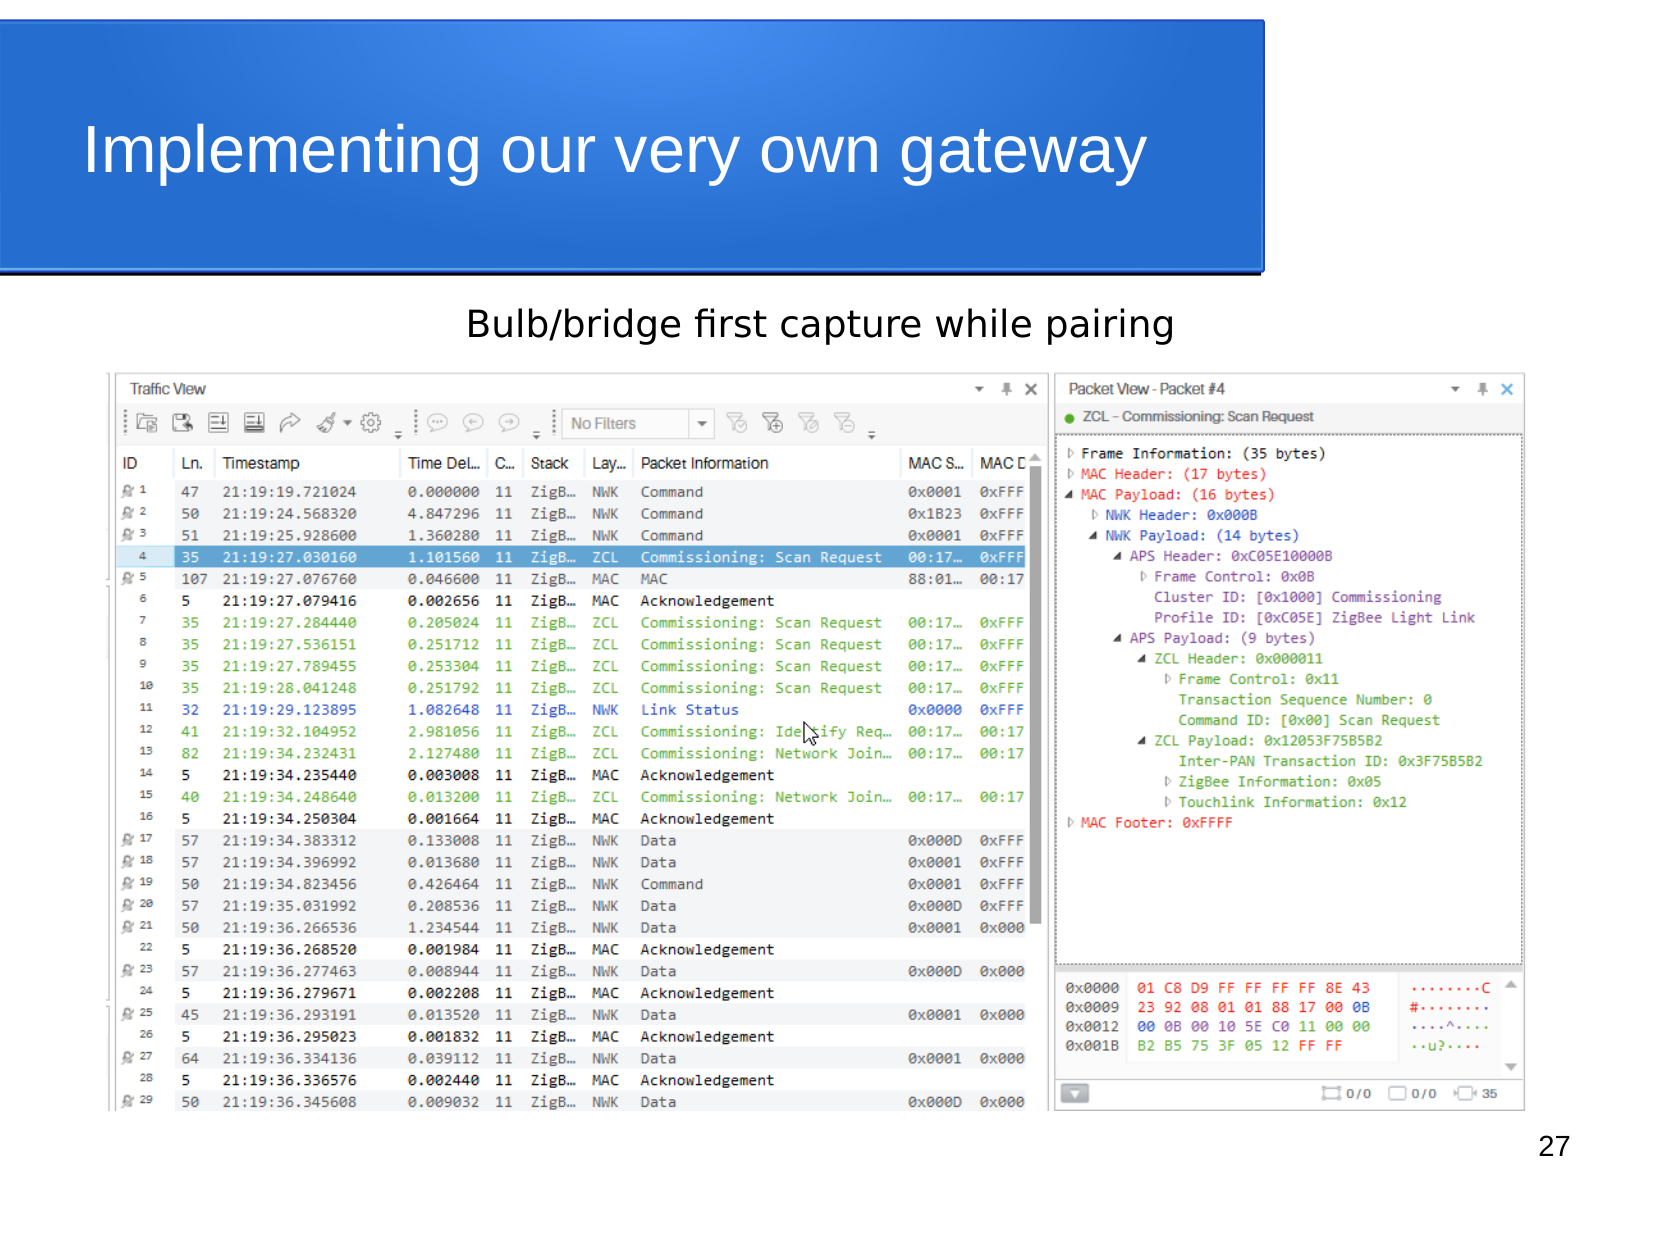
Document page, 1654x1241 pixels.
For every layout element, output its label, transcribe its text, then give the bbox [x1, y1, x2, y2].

title Implementing our very own gateway [82, 47, 1235, 252]
picture [106, 365, 1529, 1111]
text_box Bulb/bridge first capture while pairing [212, 295, 1430, 354]
